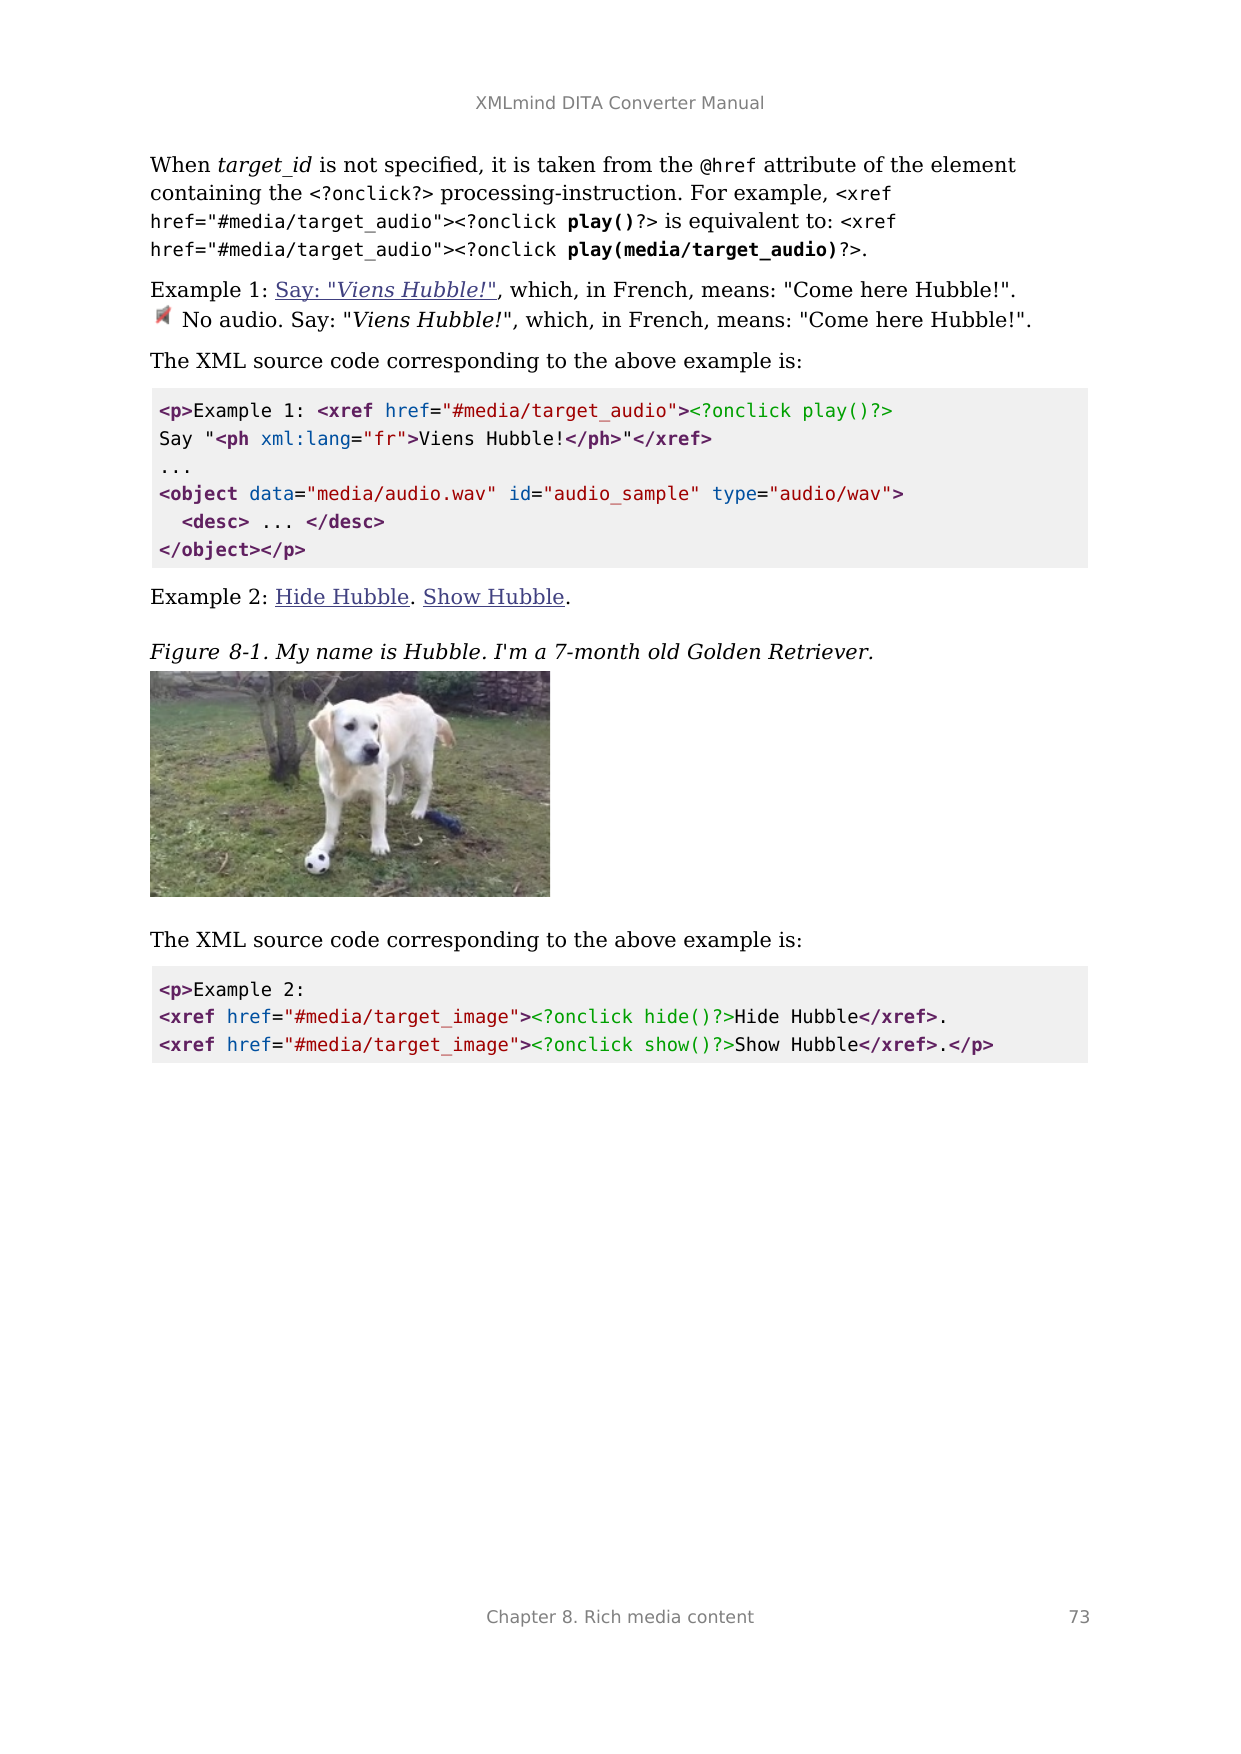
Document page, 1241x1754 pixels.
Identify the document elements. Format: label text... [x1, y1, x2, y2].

text The XML source code corresponding to the above example is: [150, 346, 1090, 374]
text When target_id is not specified, it is taken from the @href attribute of the element containing the <?onclick?> processing-instruction. For example, <xref href="#media/target_audio"><?onclick play()?> is equivalent to: <xref href="#media/target_audio"><?onclick play(media/target_audio)?>. [150, 150, 1090, 261]
picture [150, 302, 175, 328]
text <p>Example 1: <xref href="#media/target_audio"><?onclick play()?> Say "<ph xml:lang="fr">Viens Hubble!</ph>"</xref> ... <object data="media/audio.wav" id="audio_sample" type="audio/wav"> <desc> ... </desc> </object></p> [152, 388, 1088, 568]
text Example 2: Hide Hubble. Show Hubble. [150, 582, 1090, 609]
text <p>Example 2: <xref href="#media/target_image"><?onclick hide()?>Hide Hubble</xref>. <xref href="#media/target_image"><?onclick show()?>Show Hubble</xref>.</p> [152, 966, 1088, 1063]
text No audio. Say: "Viens Hubble!", which, in French, means: "Come here Hubble!". [150, 302, 1090, 332]
text The XML source code corresponding to the above example is: [150, 924, 1090, 952]
text Figure 8-1. My name is Hubble. I'm a 7-month old Golden Retriever. [150, 637, 1090, 665]
picture [150, 671, 550, 897]
text Example 1: Say: "Viens Hubble!", which, in French, means: "Come here Hubble!". [150, 274, 1090, 302]
